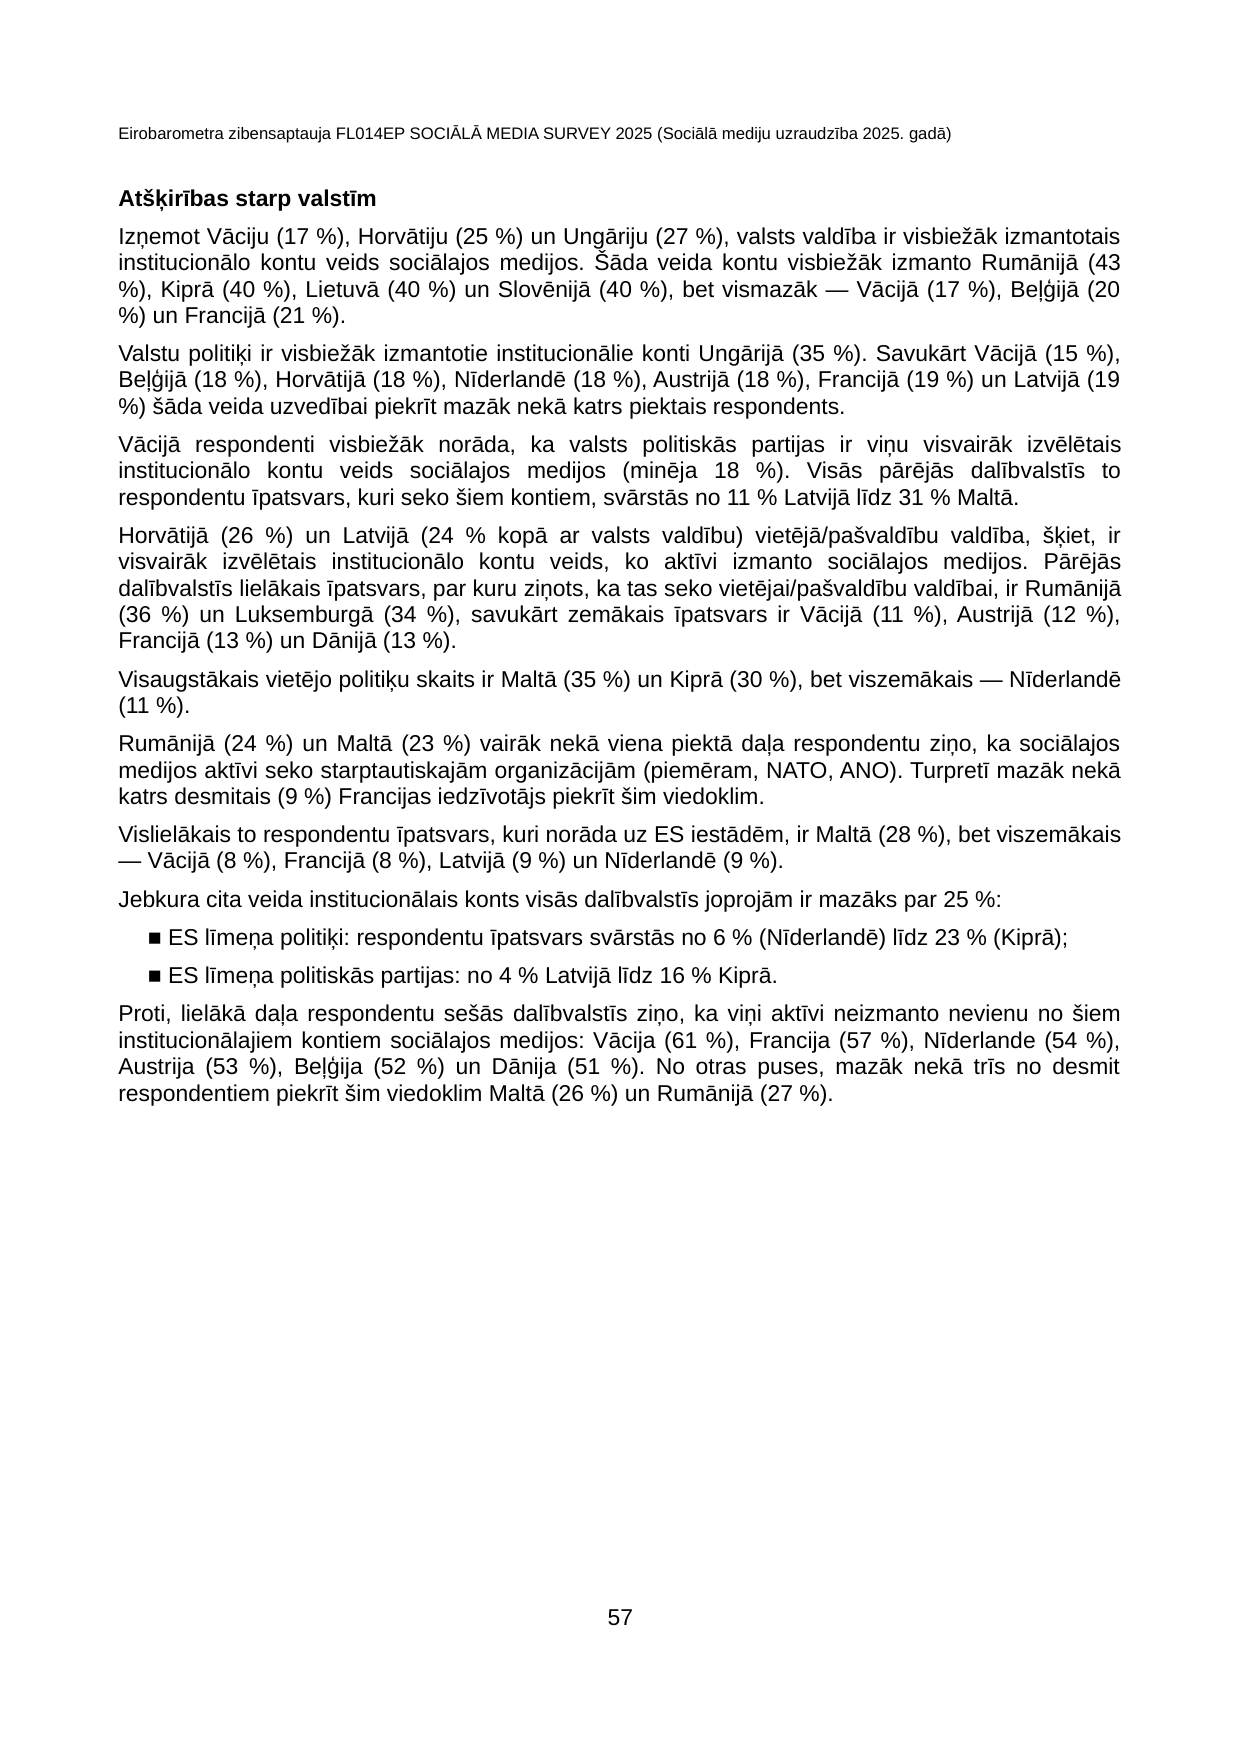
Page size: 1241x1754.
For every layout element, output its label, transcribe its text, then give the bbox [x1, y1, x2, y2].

text ■ ES līmeņa politiķi: respondentu īpatsvars svārstās no 6 % (Nīderlandē) līdz 23 % (Kiprā); [148, 924, 1122, 950]
text Vācijā respondenti visbiežāk norāda, ka valsts politiskās partijas ir viņu visvairāk izvēlētais institucionālo kontu veids sociālajos medijos (minēja 18 %). Visās pārējās dalībvalstīs to respondentu īpatsvars, kuri seko šiem kontiem, svārstās no 11 % Latvijā līdz 31 % Maltā. [118, 431, 1122, 510]
text Izņemot Vāciju (17 %), Horvātiju (25 %) un Ungāriju (27 %), valsts valdība ir visbiežāk izmantotais institucionālo kontu veids sociālajos medijos. Šāda veida kontu visbiežāk izmanto Rumānijā (43 %), Kiprā (40 %), Lietuvā (40 %) un Slovēnijā (40 %), bet vismazāk — Vācijā (17 %), Beļģijā (20 %) un Francijā (21 %). [118, 223, 1122, 328]
text Proti, lielākā daļa respondentu sešās dalībvalstīs ziņo, ka viņi aktīvi neizmanto nevienu no šiem institucionālajiem kontiem sociālajos medijos: Vācija (61 %), Francija (57 %), Nīderlande (54 %), Austrija (53 %), Beļģija (52 %) un Dānija (51 %). No otras puses, mazāk nekā trīs no desmit respondentiem piekrīt šim viedoklim Maltā (26 %) un Rumānijā (27 %). [118, 1000, 1122, 1106]
text Rumānijā (24 %) un Maltā (23 %) vairāk nekā viena piektā daļa respondentu ziņo, ka sociālajos medijos aktīvi seko starptautiskajām organizācijām (piemēram, NATO, ANO). Turpretī mazāk nekā katrs desmitais (9 %) Francijas iedzīvotājs piekrīt šim viedoklim. [118, 730, 1122, 809]
text Vislielākais to respondentu īpatsvars, kuri norāda uz ES iestādēm, ir Maltā (28 %), bet viszemākais — Vācijā (8 %), Francijā (8 %), Latvijā (9 %) un Nīderlandē (9 %). [118, 821, 1122, 874]
text Visaugstākais vietējo politiķu skaits ir Maltā (35 %) un Kiprā (30 %), bet viszemākais — Nīderlandē (11 %). [118, 666, 1122, 718]
text Valstu politiķi ir visbiežāk izmantotie institucionālie konti Ungārijā (35 %). Savukārt Vācijā (15 %), Beļģijā (18 %), Horvātijā (18 %), Nīderlandē (18 %), Austrijā (18 %), Francijā (19 %) un Latvijā (19 %) šāda veida uzvedībai piekrīt mazāk nekā katrs piektais respondents. [118, 340, 1122, 419]
text Horvātijā (26 %) un Latvijā (24 % kopā ar valsts valdību) vietējā/pašvaldību valdība, šķiet, ir visvairāk izvēlētais institucionālo kontu veids, ko aktīvi izmanto sociālajos medijos. Pārējās dalībvalstīs lielākais īpatsvars, par kuru ziņots, ka tas seko vietējai/pašvaldību valdībai, ir Rumānijā (36 %) un Luksemburgā (34 %), savukārt zemākais īpatsvars ir Vācijā (11 %), Austrijā (12 %), Francijā (13 %) un Dānijā (13 %). [118, 522, 1122, 654]
text ■ ES līmeņa politiskās partijas: no 4 % Latvijā līdz 16 % Kiprā. [148, 962, 1122, 988]
text Atšķirības starp valstīm [118, 184, 1122, 211]
text Jebkura cita veida institucionālais konts visās dalībvalstīs joprojām ir mazāks par 25 %: [118, 886, 1122, 912]
